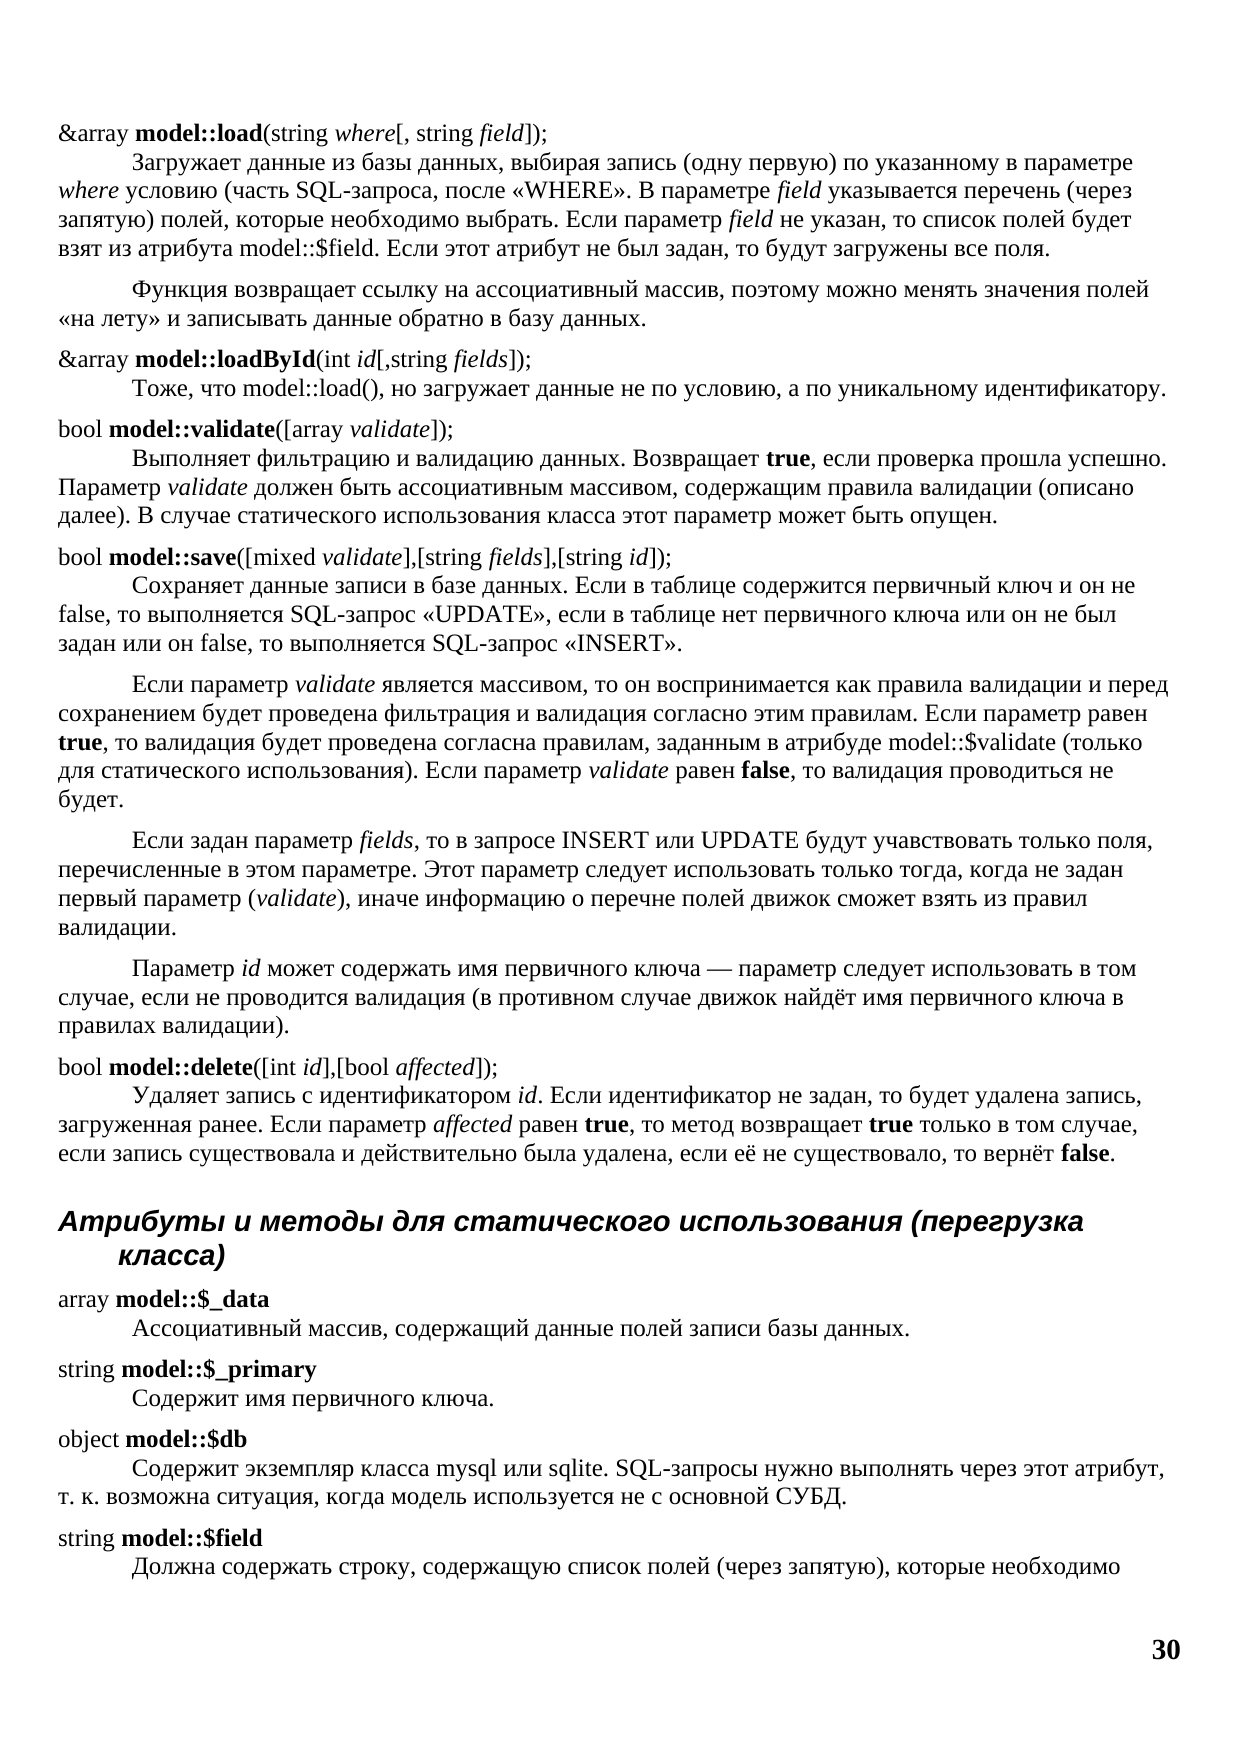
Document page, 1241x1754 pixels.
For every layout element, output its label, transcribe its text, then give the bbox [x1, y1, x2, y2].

text bool model::validate([array validate]); Выполняет фильтрацию и валидацию данных. Возвращает true, если проверка прошла успешно. Параметр validate должен быть ассоциативным массивом, содержащим правила валидации (описано далее). В случае статического использования класса этот параметр может быть опущен. [58, 414, 1181, 529]
text bool model::delete([int id],[bool affected]); Удаляет запись с идентификатором id. Если идентификатор не задан, то будет удалена запись, загруженная ранее. Если параметр affected равен true, то метод возвращает true только в том случае, если запись существовала и действительно была удалена, если её не существовало, то вернёт false. [58, 1052, 1181, 1167]
text string model::$_primary Содержит имя первичного ключа. [58, 1354, 1181, 1411]
text Функция возвращает ссылку на ассоциативный массив, поэтому можно менять значения полей «на лету» и записывать данные обратно в базу данных. [58, 274, 1181, 332]
text bool model::save([mixed validate],[string fields],[string id]); Сохраняет данные записи в базе данных. Если в таблице содержится первичный ключ и он не false, то выполняется SQL-запрос «UPDATE», если в таблице нет первичного ключа или он не был задан или он false, то выполняется SQL-запрос «INSERT». [58, 542, 1181, 657]
text Параметр id может содержать имя первичного ключа — параметр следует использовать в том случае, если не проводится валидация (в противном случае движок найдёт имя первичного ключа в правилах валидации). [58, 953, 1181, 1039]
subtitle Атрибуты и методы для статического использования (перегрузка класса) [58, 1204, 1181, 1271]
text &array model::loadById(int id[,string fields]); Тоже, что model::load(), но загружает данные не по условию, а по уникальному идентификатору. [58, 344, 1181, 402]
text object model::$db Содержит экземпляр класса mysql или sqlite. SQL-запросы нужно выполнять через этот атрибут, т. к. возможна ситуация, когда модель используется не с основной СУБД. [58, 1424, 1181, 1510]
text Если задан параметр fields, то в запросе INSERT или UPDATE будут учавствовать только поля, перечисленные в этом параметре. Этот параметр следует использовать только тогда, когда не задан первый параметр (validate), иначе информацию о перечне полей движок сможет взять из правил валидации. [58, 826, 1181, 941]
text &array model::load(string where[, string field]); Загружает данные из базы данных, выбирая запись (одну первую) по указанному в параметре where условию (часть SQL-запроса, после «WHERE». В параметре field указывается перечень (через запятую) полей, которые необходимо выбрать. Если параметр field не указан, то список полей будет взят из атрибута model::$field. Если этот атрибут не был задан, то будут загружены все поля. [58, 118, 1181, 262]
text Если параметр validate является массивом, то он воспринимается как правила валидации и перед сохранением будет проведена фильтрация и валидация согласно этим правилам. Если параметр равен true, то валидация будет проведена согласна правилам, заданным в атрибуде model::$validate (только для статического использования). Если параметр validate равен false, то валидация проводиться не будет. [58, 669, 1181, 813]
text string model::$field Должна содержать строку, содержащую список полей (через запятую), которые необходимо [58, 1523, 1181, 1580]
text array model::$_data Ассоциативный массив, содержащий данные полей записи базы данных. [58, 1284, 1181, 1341]
